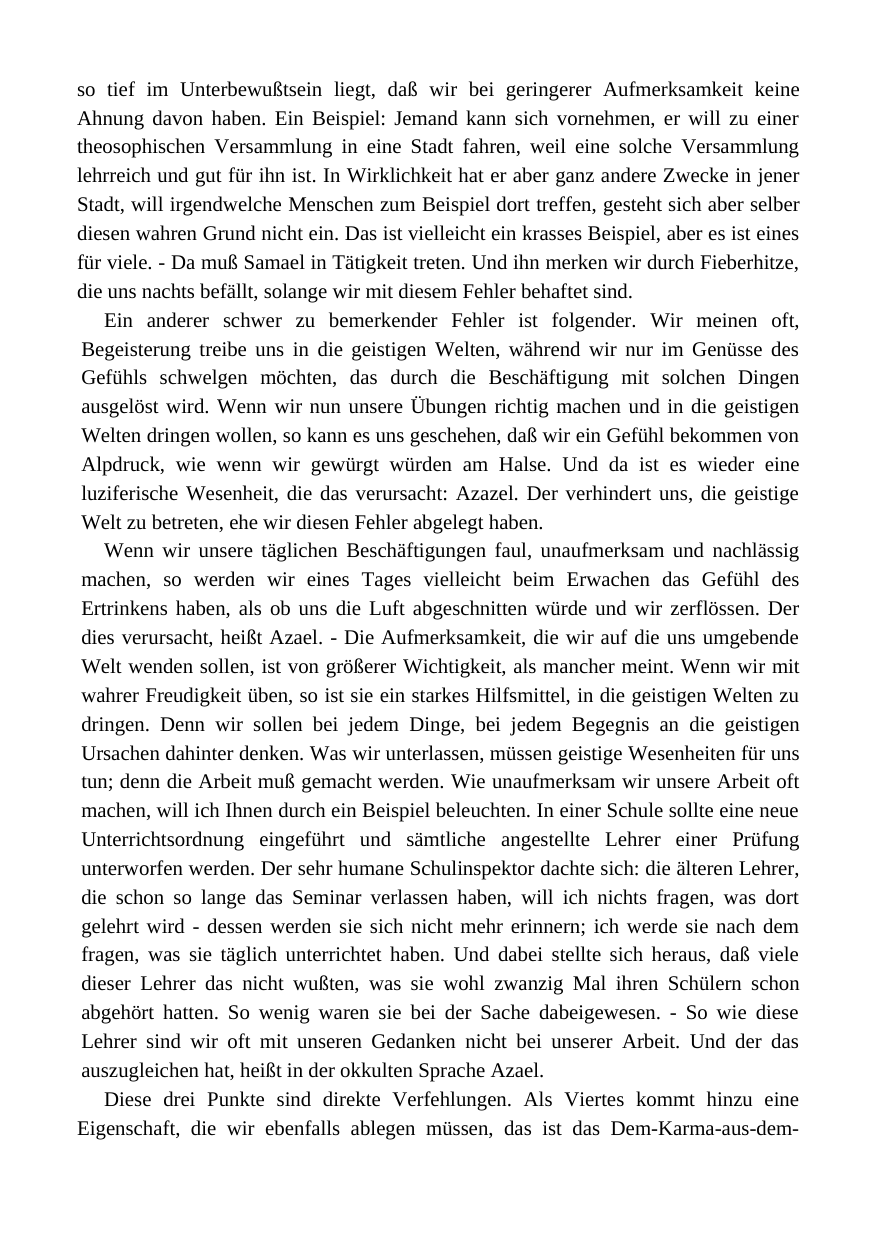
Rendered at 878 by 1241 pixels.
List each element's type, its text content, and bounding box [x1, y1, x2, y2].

text Diese drei Punkte sind direkte Verfehlungen. Als Viertes kommt hinzu eine Eigenschaft, die wir ebenfalls ablegen müssen, das ist das Dem-Karma-aus-dem- [77, 1087, 800, 1139]
text Ein anderer schwer zu bemerkender Fehler ist folgender. Wir meinen oft, Begeisterung treibe uns in die geistigen Welten, während wir nur im Genüsse des Gefühls schwelgen möchten, das durch die Beschäftigung mit solchen Dingen ausgelöst wird. Wenn wir nun unsere Übungen richtig machen und in die geistigen Welten dringen wollen, so kann es uns geschehen, daß wir ein Gefühl bekommen von Alpdruck, wie wenn wir gewürgt würden am Halse. Und da ist es wieder eine luziferische Wesenheit, die das verursacht: Azazel. Der verhindert uns, die geistige Welt zu betreten, ehe wir diesen Fehler abgelegt haben. [81, 308, 800, 534]
text so tief im Unterbewußtsein liegt, daß wir bei geringerer Aufmerksamkeit keine Ahnung davon haben. Ein Beispiel: Jemand kann sich vornehmen, er will zu einer theosophischen Versammlung in eine Stadt fahren, weil eine solche Versammlung lehrreich und gut für ihn ist. In Wirklichkeit hat er aber ganz andere Zwecke in jener Stadt, will irgendwelche Menschen zum Beispiel dort treffen, gesteht sich aber selber diesen wahren Grund nicht ein. Das ist vielleicht ein krasses Beispiel, aber es ist eines für viele. - Da muß Samael in Tätigkeit treten. Und ihn merken wir durch Fieberhitze, die uns nachts befällt, solange wir mit diesem Fehler behaftet sind. [77, 77, 800, 303]
text Wenn wir unsere täglichen Beschäftigungen faul, unaufmerksam und nachlässig machen, so werden wir eines Tages vielleicht beim Erwachen das Gefühl des Ertrinkens haben, als ob uns die Luft abgeschnitten würde und wir zerflössen. Der dies verursacht, heißt Azael. - Die Aufmerksamkeit, die wir auf die uns umgebende Welt wenden sollen, ist von größerer Wichtigkeit, als mancher meint. Wenn wir mit wahrer Freudigkeit üben, so ist sie ein starkes Hilfsmittel, in die geistigen Welten zu dringen. Denn wir sollen bei jedem Dinge, bei jedem Begegnis an die geistigen Ursachen dahinter denken. Was wir unterlassen, müssen geistige Wesenheiten für uns tun; denn die Arbeit muß gemacht werden. Wie unaufmerksam wir unsere Arbeit oft machen, will ich Ihnen durch ein Beispiel beleuchten. In einer Schule sollte eine neue Unterrichtsordnung eingeführt und sämtliche angestellte Lehrer einer Prüfung unterworfen werden. Der sehr humane Schulinspektor dachte sich: die älteren Lehrer, die schon so lange das Seminar verlassen haben, will ich nichts fragen, was dort gelehrt wird - dessen werden sie sich nicht mehr erinnern; ich werde sie nach dem fragen, was sie täglich unterrichtet haben. Und dabei stellte sich heraus, daß viele dieser Lehrer das nicht wußten, was sie wohl zwanzig Mal ihren Schülern schon abgehört hatten. So wenig waren sie bei der Sache dabeigewesen. - So wie diese Lehrer sind wir oft mit unseren Gedanken nicht bei unserer Arbeit. Und der das auszugleichen hat, heißt in der okkulten Sprache Azael. [81, 538, 800, 1082]
